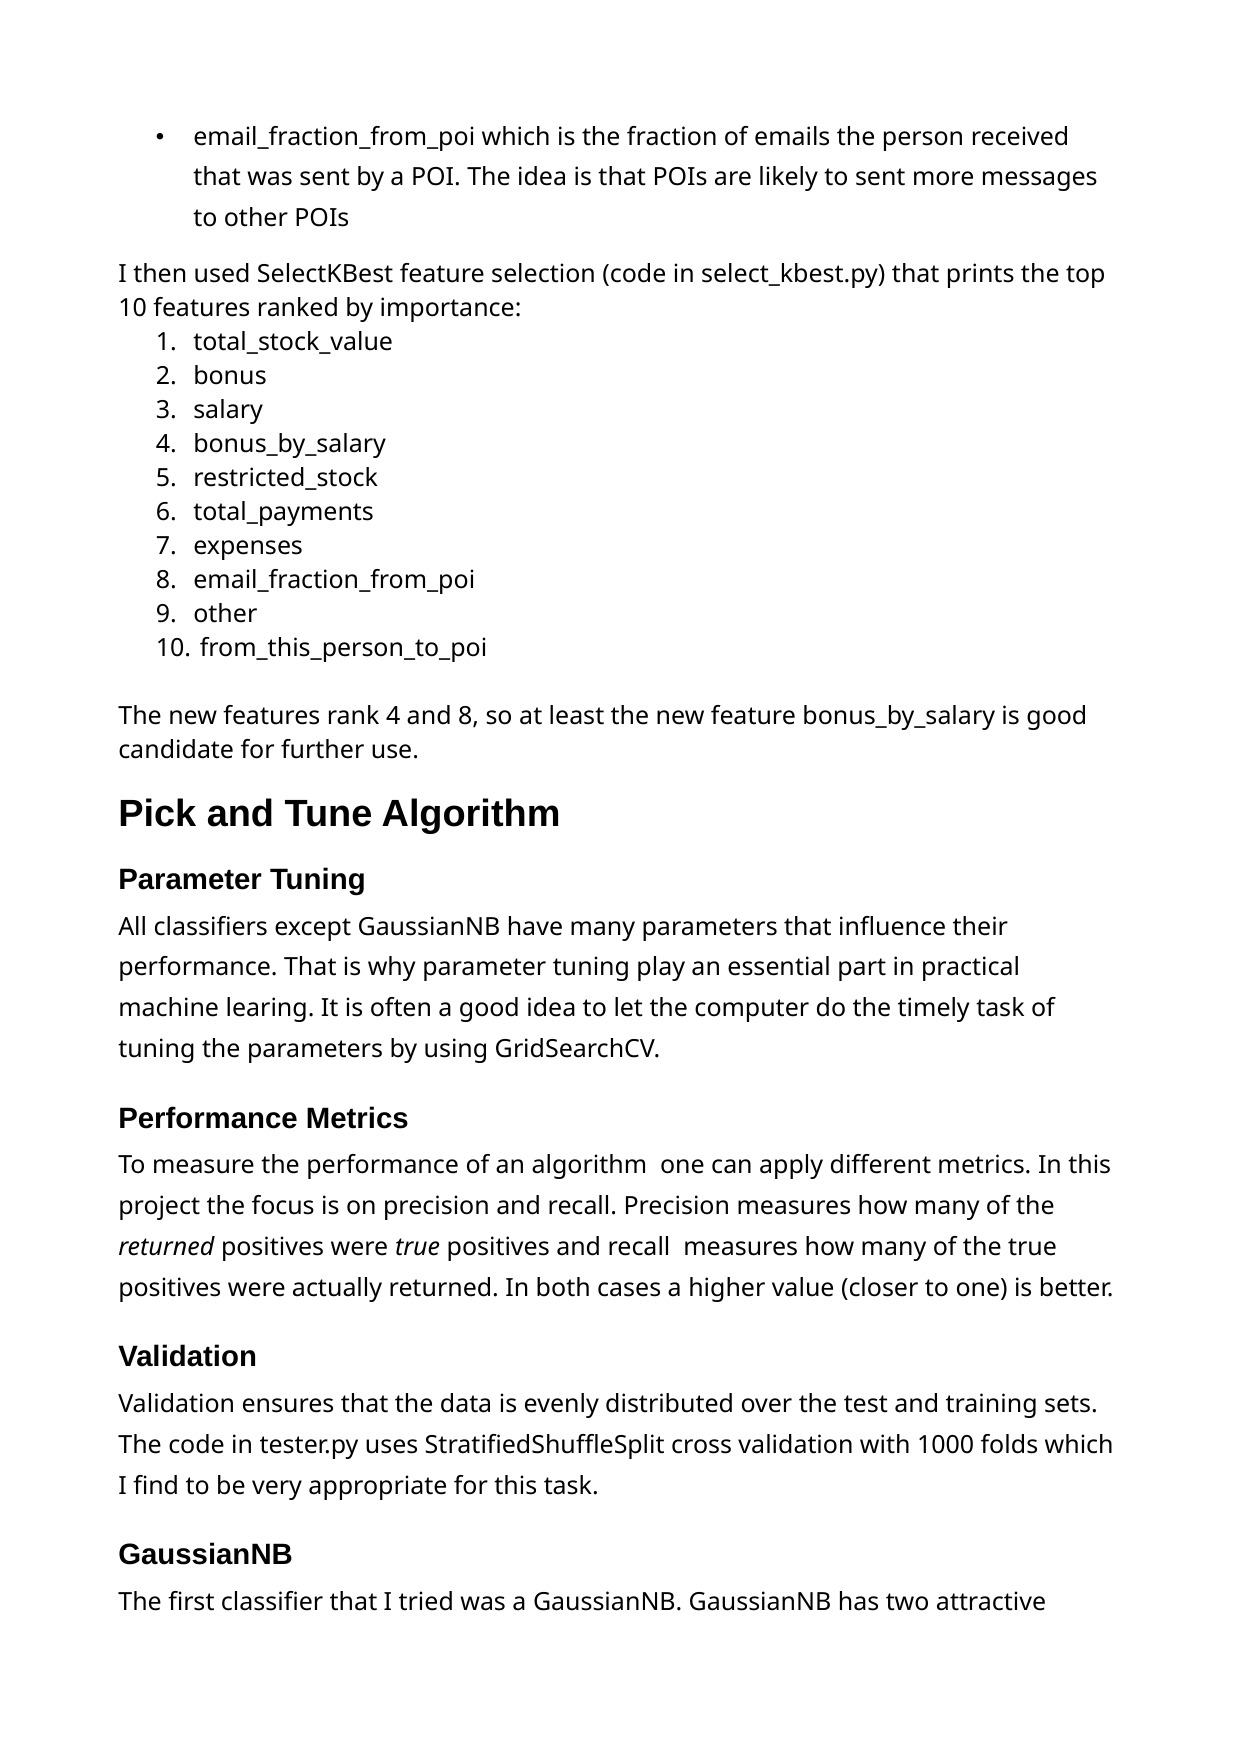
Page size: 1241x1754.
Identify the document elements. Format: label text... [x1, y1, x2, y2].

subtitle Performance Metrics [118, 1101, 1122, 1134]
list from_this_person_to_poi [156, 630, 1122, 664]
subtitle Validation [118, 1339, 1122, 1373]
text The new features rank 4 and 8, so at least the new feature bonus_by_salary is good candidate for further use. [118, 698, 1122, 766]
list other [156, 596, 1122, 630]
list total_stock_value [156, 323, 1122, 357]
text The first classifier that I tried was a GaussianNB. GaussianNB has two attractive [118, 1583, 1122, 1618]
list email_fraction_from_poi which is the fraction of emails the person received that was sent by a POI. The idea is that POIs are likely to sent more messages to other POIs [156, 118, 1122, 234]
list bonus [156, 357, 1122, 391]
text All classifiers except GaussianNB have many parameters that influence their performance. That is why parameter tuning play an essential part in practical machine learing. It is often a good idea to let the computer do the timely task of tuning the parameters by using GridSearchCV. [118, 908, 1122, 1065]
list bonus_by_salary [156, 426, 1122, 459]
text Validation ensures that the data is evenly distributed over the test and training sets. The code in tester.py uses StratifiedShuffleSplit cross validation with 1000 folds which I find to be very appropriate for this task. [118, 1386, 1122, 1501]
text I then used SelectKBest feature selection (code in select_kbest.py) that prints the top 10 features ranked by importance: [118, 255, 1122, 323]
list expenses [156, 528, 1122, 562]
text To measure the performance of an algorithm one can apply different metrics. In this project the focus is on precision and recall. Precision measures how many of the returned positives were true positives and recall measures how many of the true positives were actually returned. In both cases a higher value (closer to one) is better. [118, 1147, 1122, 1303]
list email_fraction_from_poi [156, 562, 1122, 596]
list restricted_stock [156, 459, 1122, 494]
subtitle GaussianNB [118, 1537, 1122, 1571]
subtitle Pick and Tune Algorithm [118, 791, 1122, 835]
list total_payments [156, 494, 1122, 528]
list salary [156, 391, 1122, 426]
subtitle Parameter Tuning [118, 862, 1122, 896]
